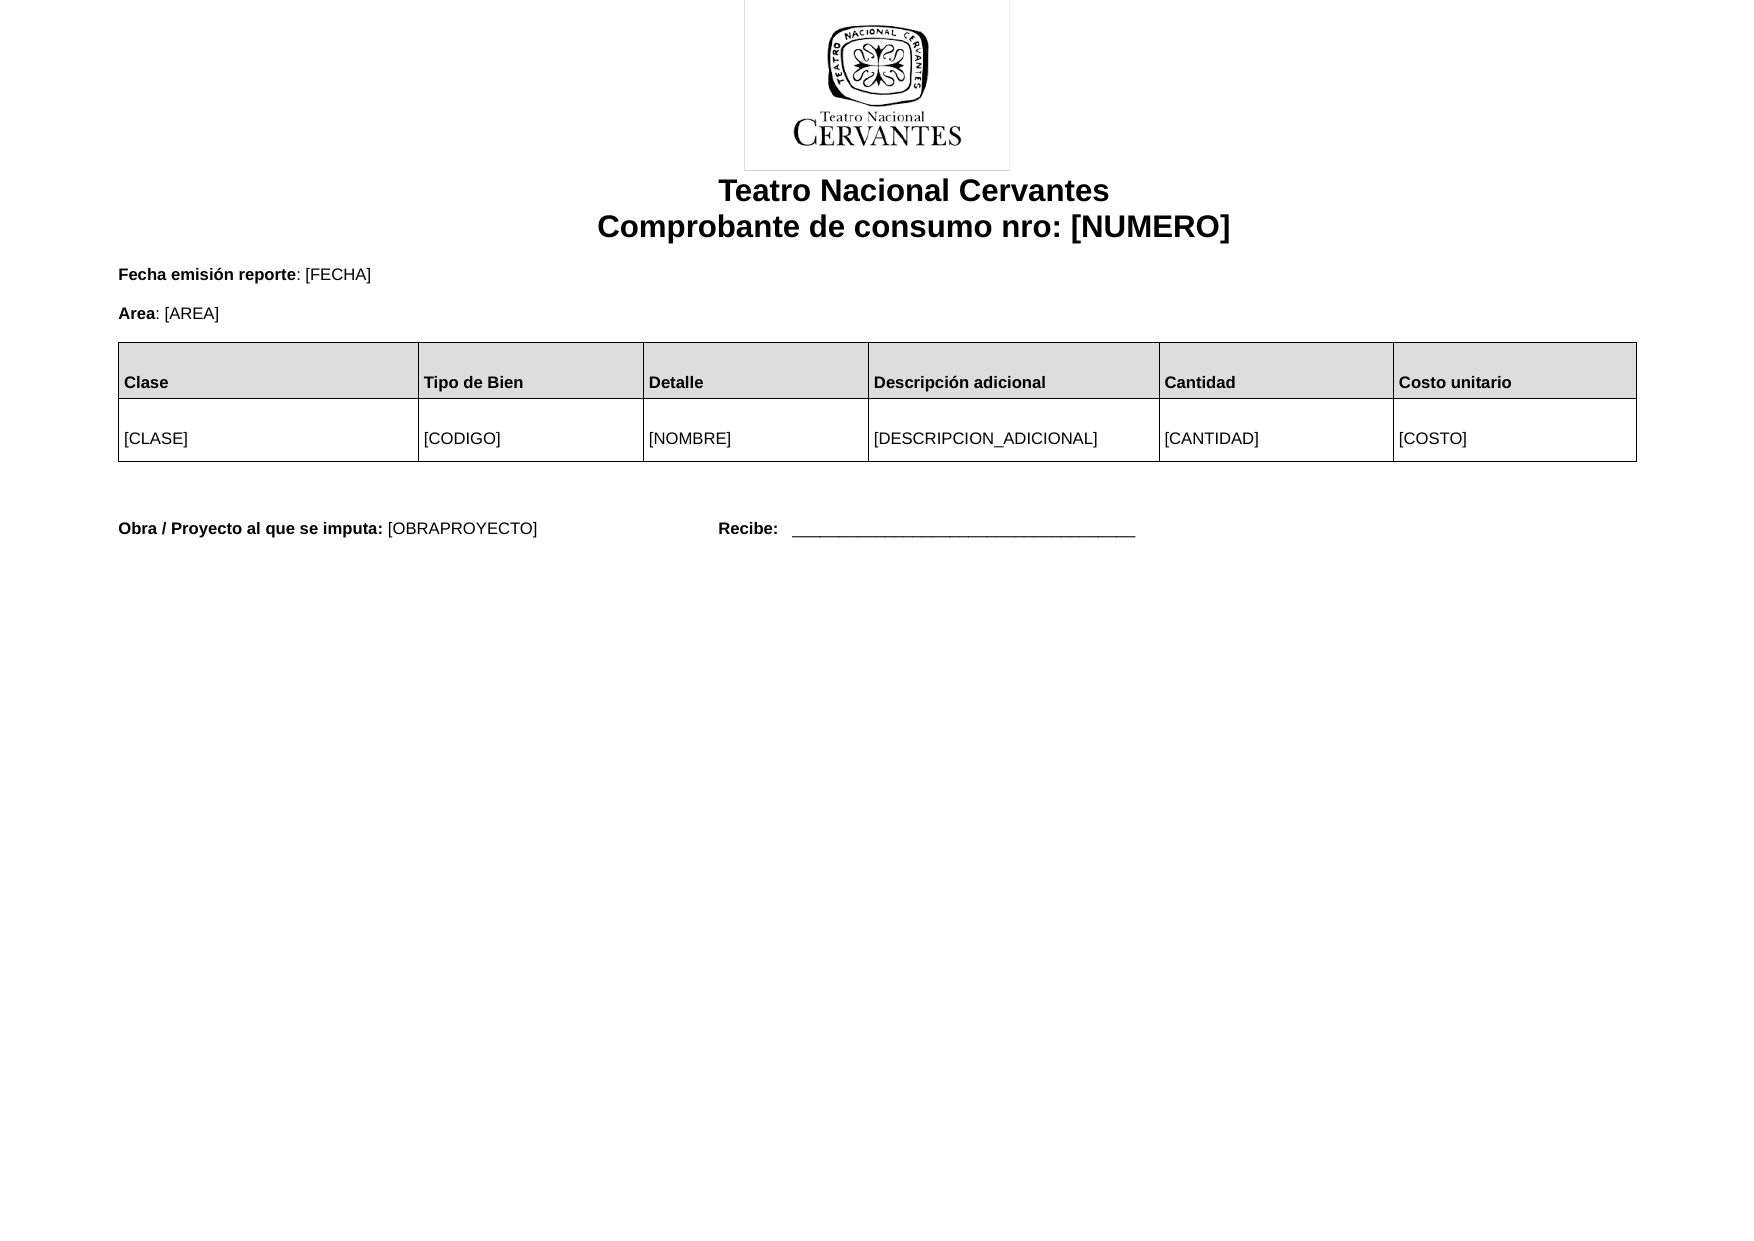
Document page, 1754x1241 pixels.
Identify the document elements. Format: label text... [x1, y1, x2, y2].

table_header Cantidad [1160, 343, 1393, 398]
text Comprobante de consumo nro: [NUMERO] [118, 208, 1636, 244]
table_header Tipo de Bien [419, 343, 643, 398]
table_header Detalle [644, 343, 868, 398]
table_cell [DESCRIPCION_ADICIONAL] [869, 399, 1159, 461]
table_cell [CODIGO] [419, 399, 643, 461]
table_cell [COSTO] [1394, 399, 1636, 461]
text Fecha emisión reporte: [FECHA] [118, 265, 1636, 284]
text Teatro Nacional Cervantes [118, 172, 1636, 208]
table_cell [CLASE] [119, 399, 418, 461]
table_header Descripción adicional [869, 343, 1159, 398]
table_cell [CANTIDAD] [1160, 399, 1393, 461]
table_cell [NOMBRE] [644, 399, 868, 461]
text Area: [AREA] [118, 303, 1636, 323]
table_header Costo unitario [1394, 343, 1636, 398]
table_header Clase [119, 343, 418, 398]
text Obra / Proyecto al que se imputa: [OBRAPROYECTO] Recibe: _____________________________________ [118, 519, 1636, 538]
picture [744, 0, 1010, 171]
